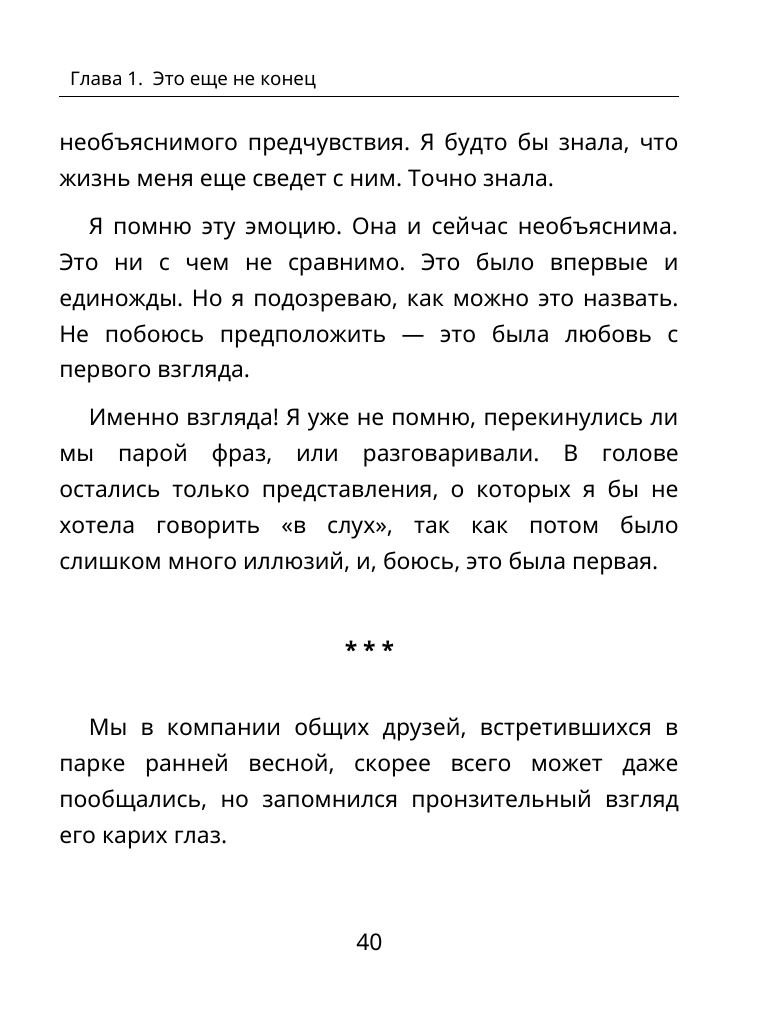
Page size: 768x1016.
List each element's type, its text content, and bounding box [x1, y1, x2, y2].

text Мы в компании общих друзей, встретившихся в парке ранней весной, скорее всего может даже пообщались, но запомнился пронзительный взгляд его карих глаз. [59, 711, 679, 850]
text необъяснимого предчувствия. Я будто бы знала, что жизнь меня еще сведет с ним. Точно знала. [59, 126, 679, 193]
text Именно взгляда! Я уже не помню, перекинулись ли мы парой фраз, или разговаривали. В голове остались только представления, о которых я бы не хотела говорить «в слух», так как потом было слишком много иллюзий, и, боюсь, это была первая. [59, 401, 679, 576]
text Я помню эту эмоцию. Она и сейчас необъяснима. Это ни с чем не сравнимо. Это было впервые и единожды. Но я подозреваю, как можно это назвать. Не побоюсь предположить — это была любовь с первого взгляда. [59, 210, 679, 385]
subtitle * * * [59, 634, 679, 665]
